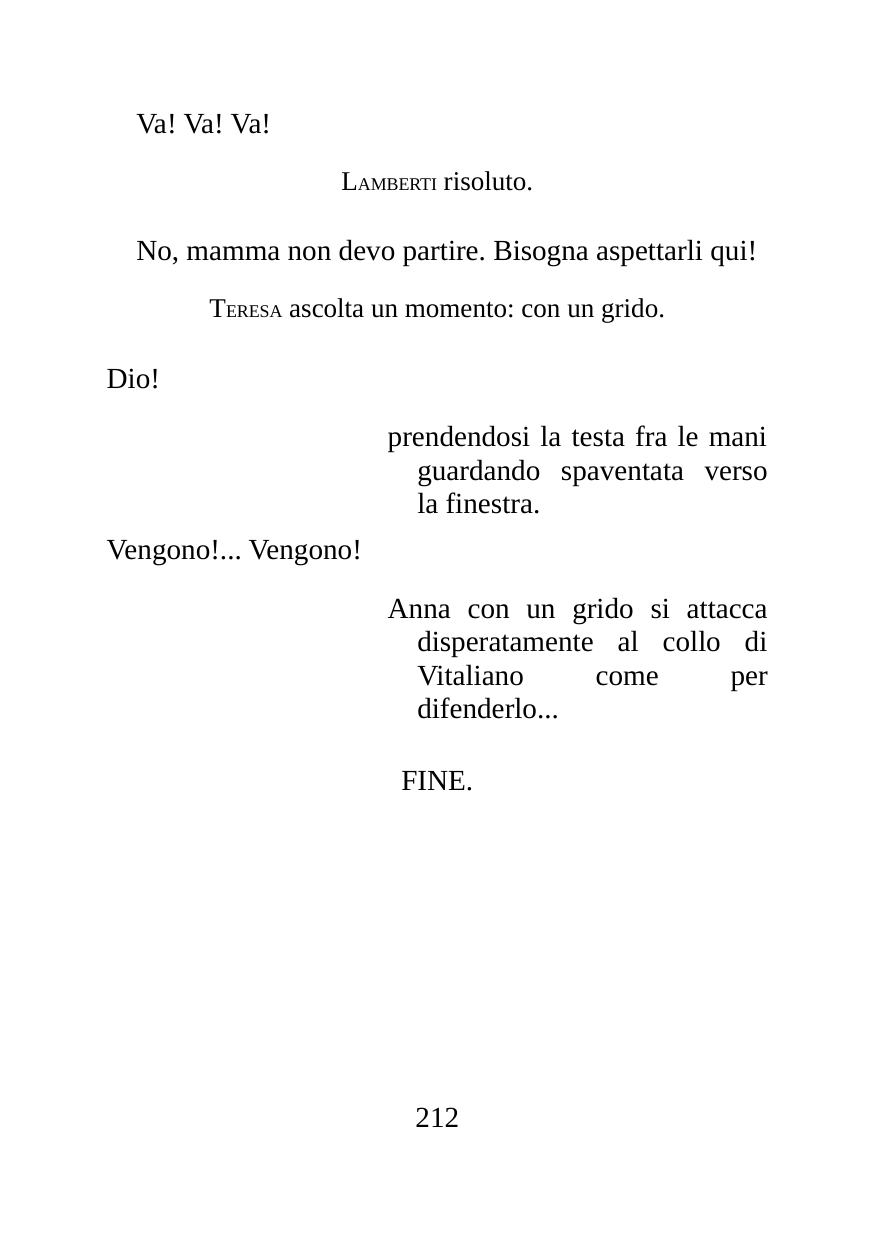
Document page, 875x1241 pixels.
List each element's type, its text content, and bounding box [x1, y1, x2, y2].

text FINE. [106, 763, 768, 796]
text Anna con un grido si attacca disperatamente al collo di Vitaliano come per difenderlo... [387, 591, 768, 725]
text Lamberti risoluto. [106, 165, 768, 196]
text Teresa ascolta un momento: con un grido. [106, 292, 768, 323]
text Va! Va! Va! [106, 106, 768, 140]
text Vengono!... Vengono! [106, 532, 768, 566]
text No, mamma non devo partire. Bisogna aspettarli qui! [106, 233, 768, 267]
text Dio! [106, 361, 768, 394]
text prendendosi la testa fra le mani guardando spaventata verso la finestra. [387, 419, 768, 520]
